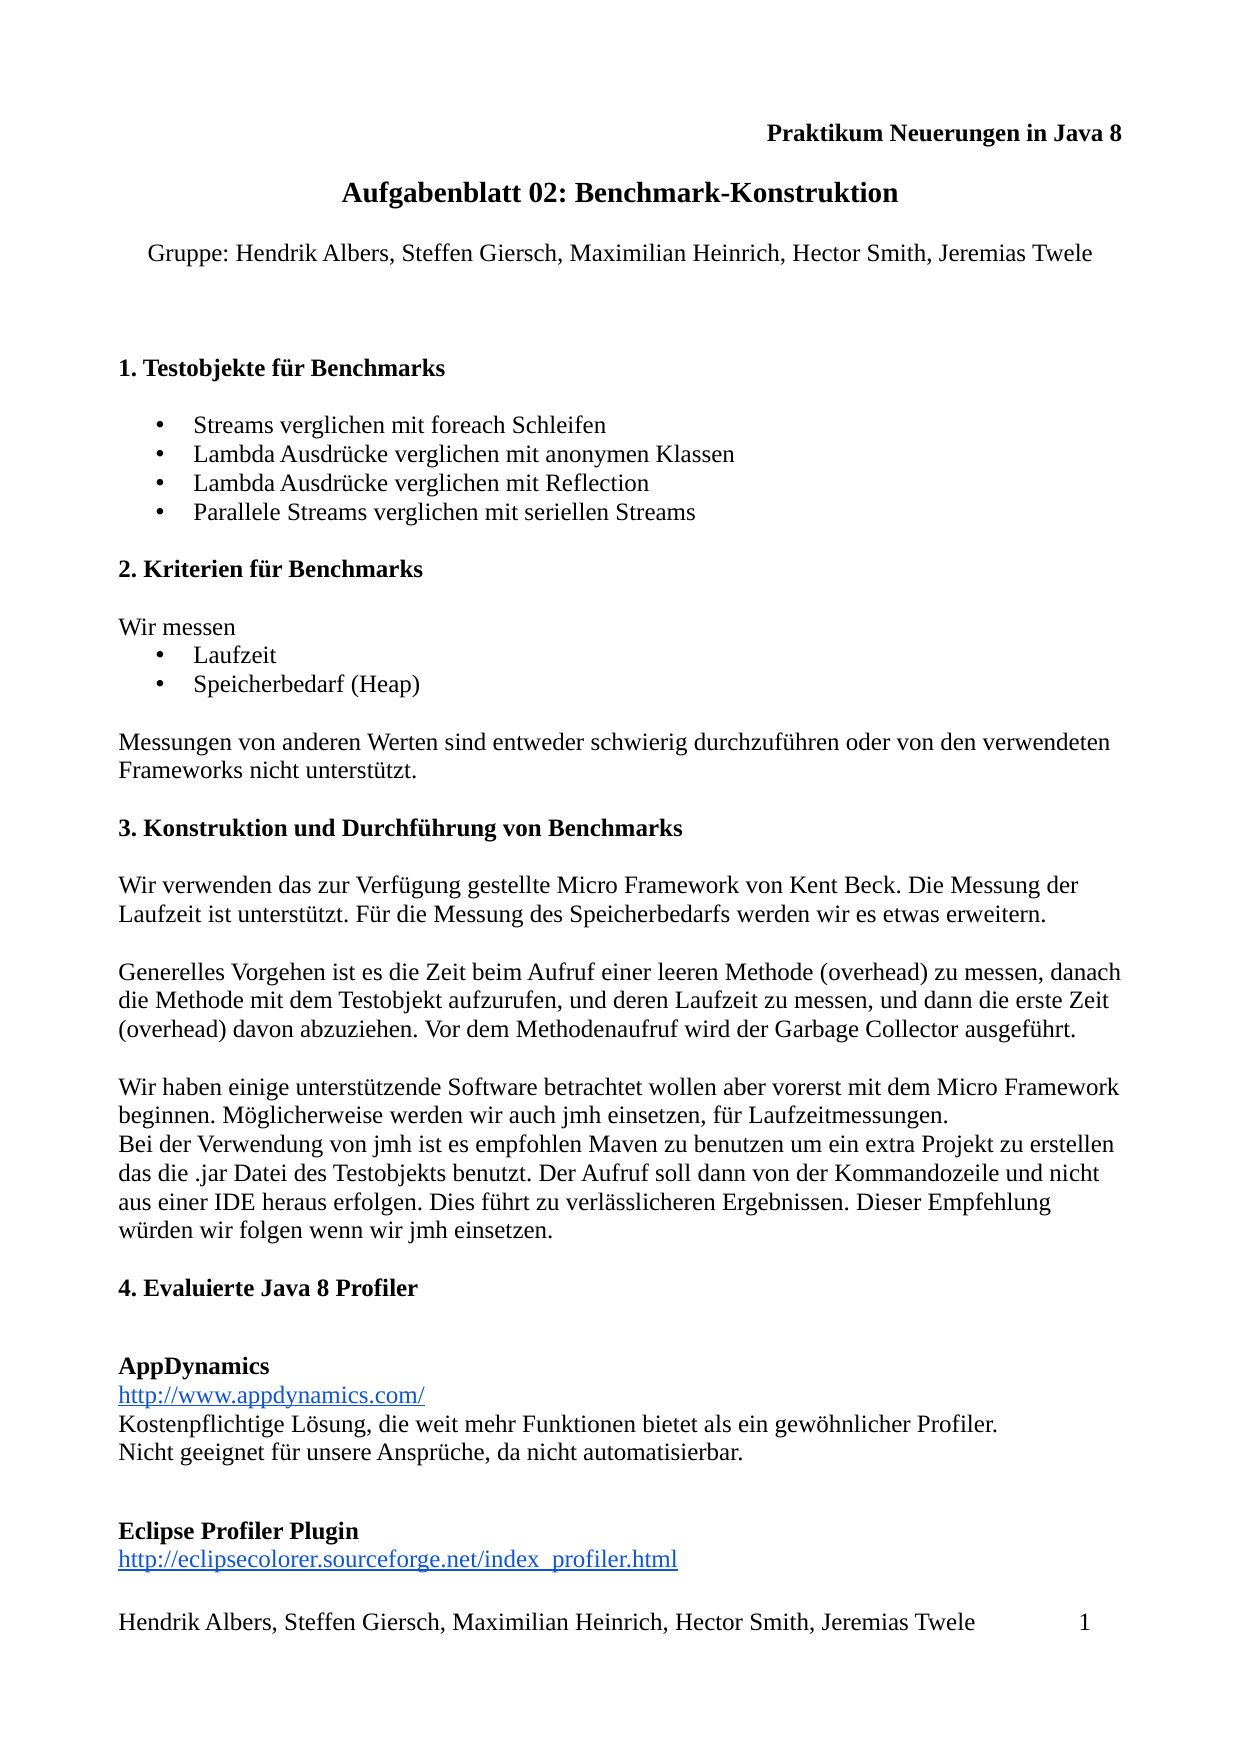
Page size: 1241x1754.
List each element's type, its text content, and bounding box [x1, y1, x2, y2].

list Speicherbedarf (Heap) [156, 669, 1122, 698]
text Messungen von anderen Werten sind entweder schwierig durchzuführen oder von den verwendeten Frameworks nicht unterstützt. [118, 727, 1122, 784]
text Aufgabenblatt 02: Benchmark-Konstruktion [118, 176, 1122, 209]
text Wir verwenden das zur Verfügung gestellte Micro Framework von Kent Beck. Die Messung der Laufzeit ist unterstützt. Für die Messung des Speicherbedarfs werden wir es etwas erweitern. [118, 870, 1122, 928]
text Bei der Verwendung von jmh ist es empfohlen Maven zu benutzen um ein extra Projekt zu erstellen das die .jar Datei des Testobjekts benutzt. Der Aufruf soll dann von der Kommandozeile und nicht aus einer IDE heraus erfolgen. Dies führt zu verlässlicheren Ergebnissen. Dieser Empfehlung würden wir folgen wenn wir jmh einsetzen. [118, 1129, 1122, 1244]
text Wir haben einige unterstützende Software betrachtet wollen aber vorerst mit dem Micro Framework beginnen. Möglicherweise werden wir auch jmh einsetzen, für Laufzeitmessungen. [118, 1072, 1122, 1129]
subtitle Eclipse Profiler Plugin [118, 1516, 1122, 1544]
list Lambda Ausdrücke verglichen mit anonymen Klassen [156, 439, 1122, 468]
text 1. Testobjekte für Benchmarks [118, 353, 1122, 382]
list Lambda Ausdrücke verglichen mit Reflection [156, 468, 1122, 497]
text Generelles Vorgehen ist es die Zeit beim Aufruf einer leeren Methode (overhead) zu messen, danach die Methode mit dem Testobjekt aufzurufen, und deren Laufzeit zu messen, und dann die erste Zeit (overhead) davon abzuziehen. Vor dem Methodenaufruf wird der Garbage Collector ausgeführt. [118, 957, 1122, 1043]
text http://www.appdynamics.com/ [118, 1380, 1122, 1409]
text Nicht geeignet für unsere Ansprüche, da nicht automatisierbar. [118, 1437, 1122, 1466]
subtitle AppDynamics [118, 1351, 1122, 1380]
text 3. Konstruktion und Durchführung von Benchmarks [118, 813, 1122, 842]
list Streams verglichen mit foreach Schleifen [156, 410, 1122, 439]
list Parallele Streams verglichen mit seriellen Streams [156, 497, 1122, 525]
list Laufzeit [156, 640, 1122, 669]
text Kostenpflichtige Lösung, die weit mehr Funktionen bietet als ein gewöhnlicher Profiler. [118, 1409, 1122, 1437]
text 4. Evaluierte Java 8 Profiler [118, 1273, 1122, 1302]
text Praktikum Neuerungen in Java 8 [118, 118, 1122, 147]
text 2. Kriterien für Benchmarks [118, 554, 1122, 583]
text Wir messen [118, 612, 1122, 640]
text Gruppe: Hendrik Albers, Steffen Giersch, Maximilian Heinrich, Hector Smith, Jeremias Twele [118, 238, 1122, 267]
text http://eclipsecolorer.sourceforge.net/index_profiler.html [118, 1544, 1122, 1573]
